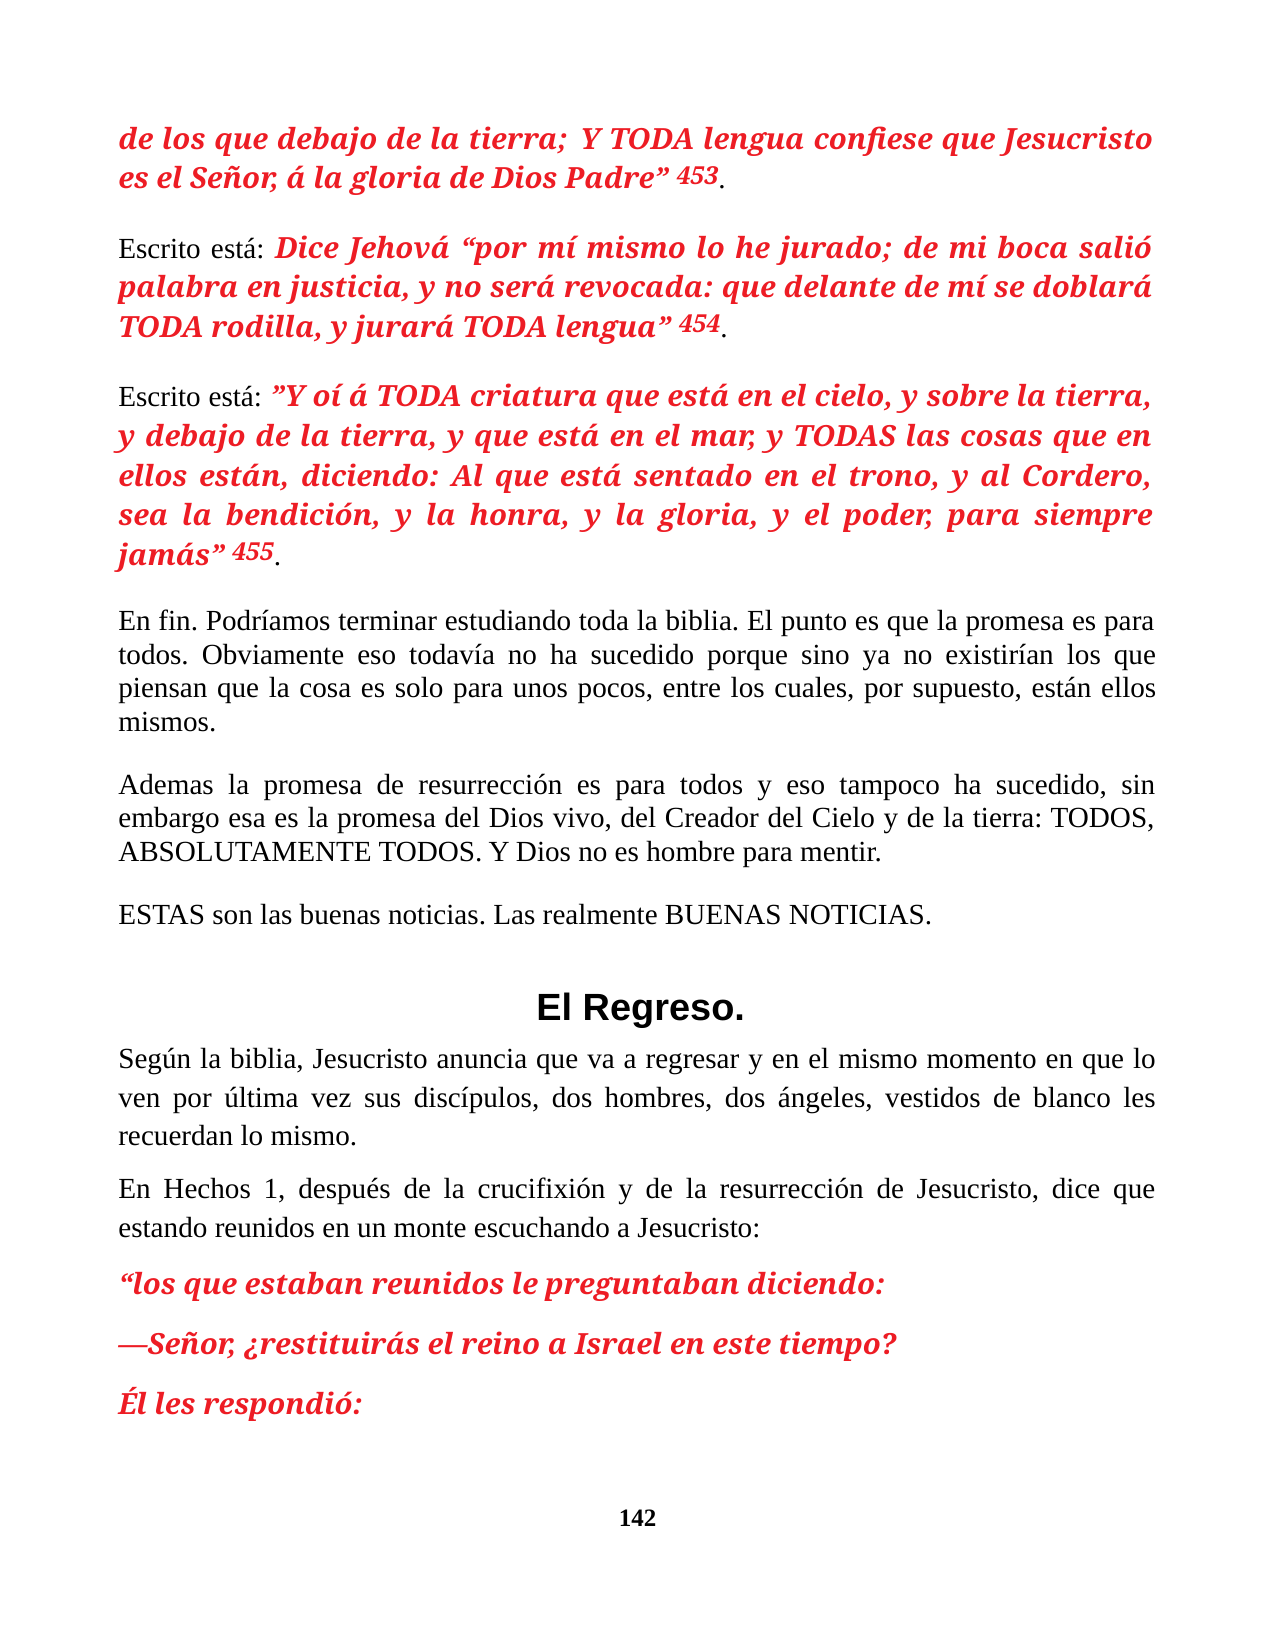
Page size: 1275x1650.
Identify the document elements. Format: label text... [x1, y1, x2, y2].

text En fin. Podríamos terminar estudiando toda la biblia. El punto es que la promesa es para todos. Obviamente eso todavía no ha sucedido porque sino ya no existirían los que piensan que la cosa es solo para unos pocos, entre los cuales, por supuesto, están ellos mismos. [118, 603, 1157, 738]
text “los que estaban reunidos le preguntaban diciendo: [118, 1263, 1157, 1303]
text En Hechos 1, después de la crucifixión y de la resurrección de Jesucristo, dice que estando reunidos en un monte escuchando a Jesucristo: [118, 1172, 1157, 1244]
text Él les respondió: [118, 1384, 1157, 1423]
text ESTAS son las buenas noticias. Las realmente BUENAS NOTICIAS. [118, 897, 1157, 931]
text —Señor, ¿restituirás el reino a Israel en este tiempo? [118, 1323, 1157, 1363]
text de los que debajo de la tierra; Y TODA lengua confiese que Jesucristo es el Señor, á la gloria de Dios Padre” . [118, 118, 1157, 197]
text Ademas la promesa de resurrección es para todos y eso tampoco ha sucedido, sin embargo esa es la promesa del Dios vivo, del Creador del Cielo y de la tierra: TODOS, ABSOLUTAMENTE TODOS. Y Dios no es hombre para mentir. [118, 767, 1157, 868]
text Escrito está: Dice Jehová “por mí mismo lo he jurado; de mi boca salió palabra en justicia, y no será revocada: que delante de mí se doblará TODA rodilla, y jurará TODA lengua” . [118, 227, 1157, 346]
subtitle El Regreso. [124, 985, 1157, 1029]
text Según la biblia, Jesucristo anuncia que va a regresar y en el mismo momento en que lo ven por última vez sus discípulos, dos hombres, dos ángeles, vestidos de blanco les recuerdan lo mismo. [118, 1041, 1157, 1152]
text Escrito está: ”Y oí á TODA criatura que está en el cielo, y sobre la tierra, y debajo de la tierra, y que está en el mar, y TODAS las cosas que en ellos están, diciendo: Al que está sentado en el trono, y al Cordero, sea la bendición, y la honra, y la gloria, y el poder, para siempre jamás” . [118, 376, 1157, 574]
